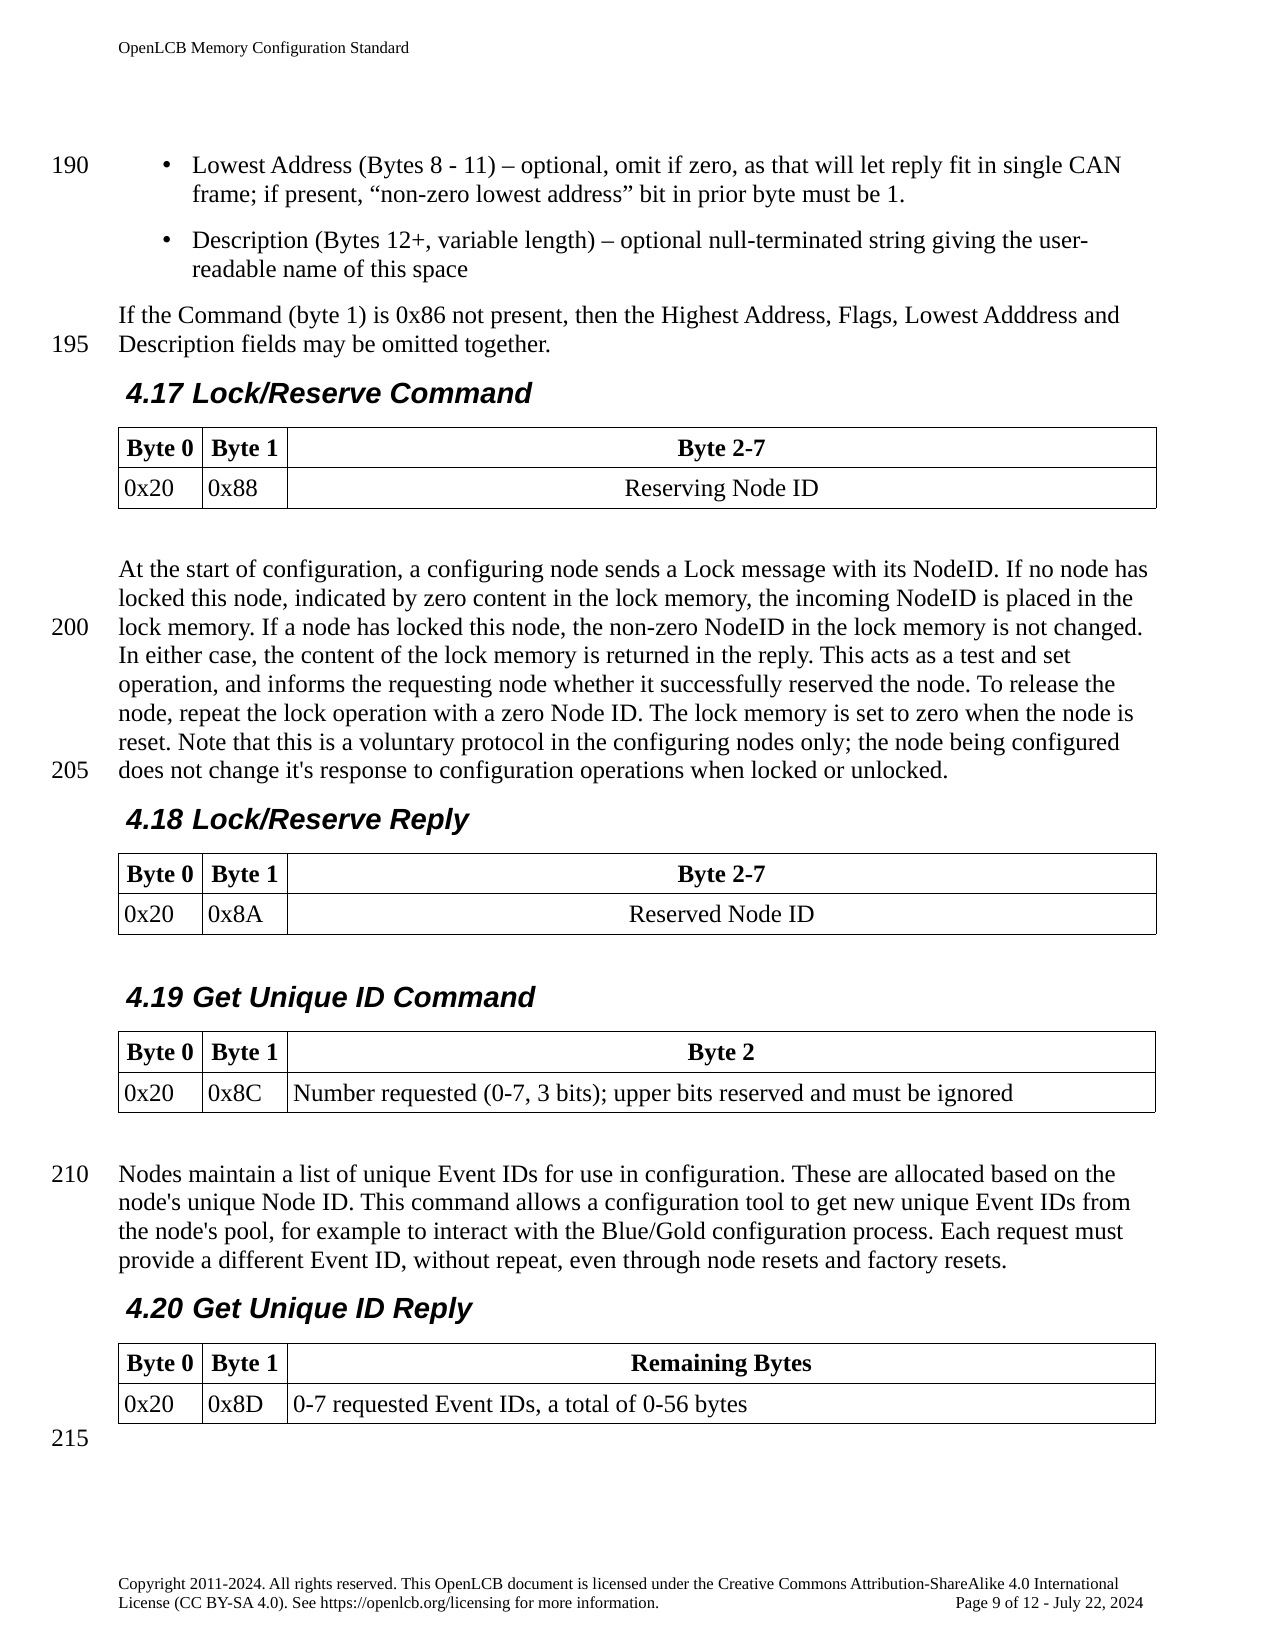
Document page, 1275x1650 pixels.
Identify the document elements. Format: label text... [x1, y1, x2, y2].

table_header Byte 1 [203, 428, 287, 467]
table_cell 0x20 [119, 1073, 202, 1112]
table_cell Reserved Node ID [288, 894, 1156, 934]
table_header Remaining Bytes [288, 1344, 1155, 1383]
table_cell 0x20 [119, 894, 202, 934]
text If the Command (byte 1) is 0x86 not present, then the Highest Address, Flags, Lowest Adddress and Description fields may be omitted together. [118, 300, 1157, 358]
subtitle Lock/Reserve Reply [118, 802, 1157, 835]
list Lowest Address (Bytes 8 - 11) – optional, omit if zero, as that will let reply fit in single CAN frame; if present, “non-zero lowest address” bit in prior byte must be 1. [162, 150, 1157, 207]
table_header Byte 0 [119, 1032, 202, 1072]
table_header Byte 1 [203, 1032, 287, 1072]
list Description (Bytes 12+, variable length) – optional null-terminated string giving the user-readable name of this space [162, 225, 1157, 283]
table_header Byte 1 [203, 1344, 287, 1383]
table_header Byte 0 [119, 428, 202, 467]
table_cell 0x8C [203, 1073, 287, 1112]
table_header Byte 2-7 [288, 428, 1156, 467]
table_header Byte 0 [119, 854, 202, 893]
table_cell 0x8D [203, 1384, 287, 1423]
table_header Byte 2 [288, 1032, 1155, 1072]
table_header Byte 1 [203, 854, 287, 893]
table_cell 0x88 [203, 468, 287, 507]
table_cell 0x20 [119, 468, 202, 507]
subtitle Get Unique ID Reply [118, 1291, 1157, 1325]
table_header Byte 0 [119, 1344, 202, 1383]
table_cell 0x8A [203, 894, 287, 934]
table_cell 0x20 [119, 1384, 202, 1423]
text Nodes maintain a list of unique Event IDs for use in configuration. These are allocated based on the node's unique Node ID. This command allows a configuration tool to get new unique Event IDs from the node's pool, for example to interact with the Blue/Gold configuration process. Each request must provide a different Event ID, without repeat, even through node resets and factory resets. [118, 1159, 1157, 1274]
table_cell 0-7 requested Event IDs, a total of 0-56 bytes [288, 1384, 1155, 1423]
subtitle Lock/Reserve Command [118, 376, 1157, 409]
table_cell Number requested (0-7, 3 bits); upper bits reserved and must be ignored [288, 1073, 1155, 1112]
subtitle Get Unique ID Command [118, 980, 1157, 1014]
table_cell Reserving Node ID [288, 468, 1156, 507]
text At the start of configuration, a configuring node sends a Lock message with its NodeID. If no node has locked this node, indicated by zero content in the lock memory, the incoming NodeID is placed in the lock memory. If a node has locked this node, the non-zero NodeID in the lock memory is not changed. In either case, the content of the lock memory is returned in the reply. This acts as a test and set operation, and informs the requesting node whether it successfully reserved the node. To release the node, repeat the lock operation with a zero Node ID. The lock memory is set to zero when the node is reset. Note that this is a voluntary protocol in the configuring nodes only; the node being configured does not change it's response to configuration operations when locked or unlocked. [118, 554, 1157, 784]
table_header Byte 2-7 [288, 854, 1156, 893]
